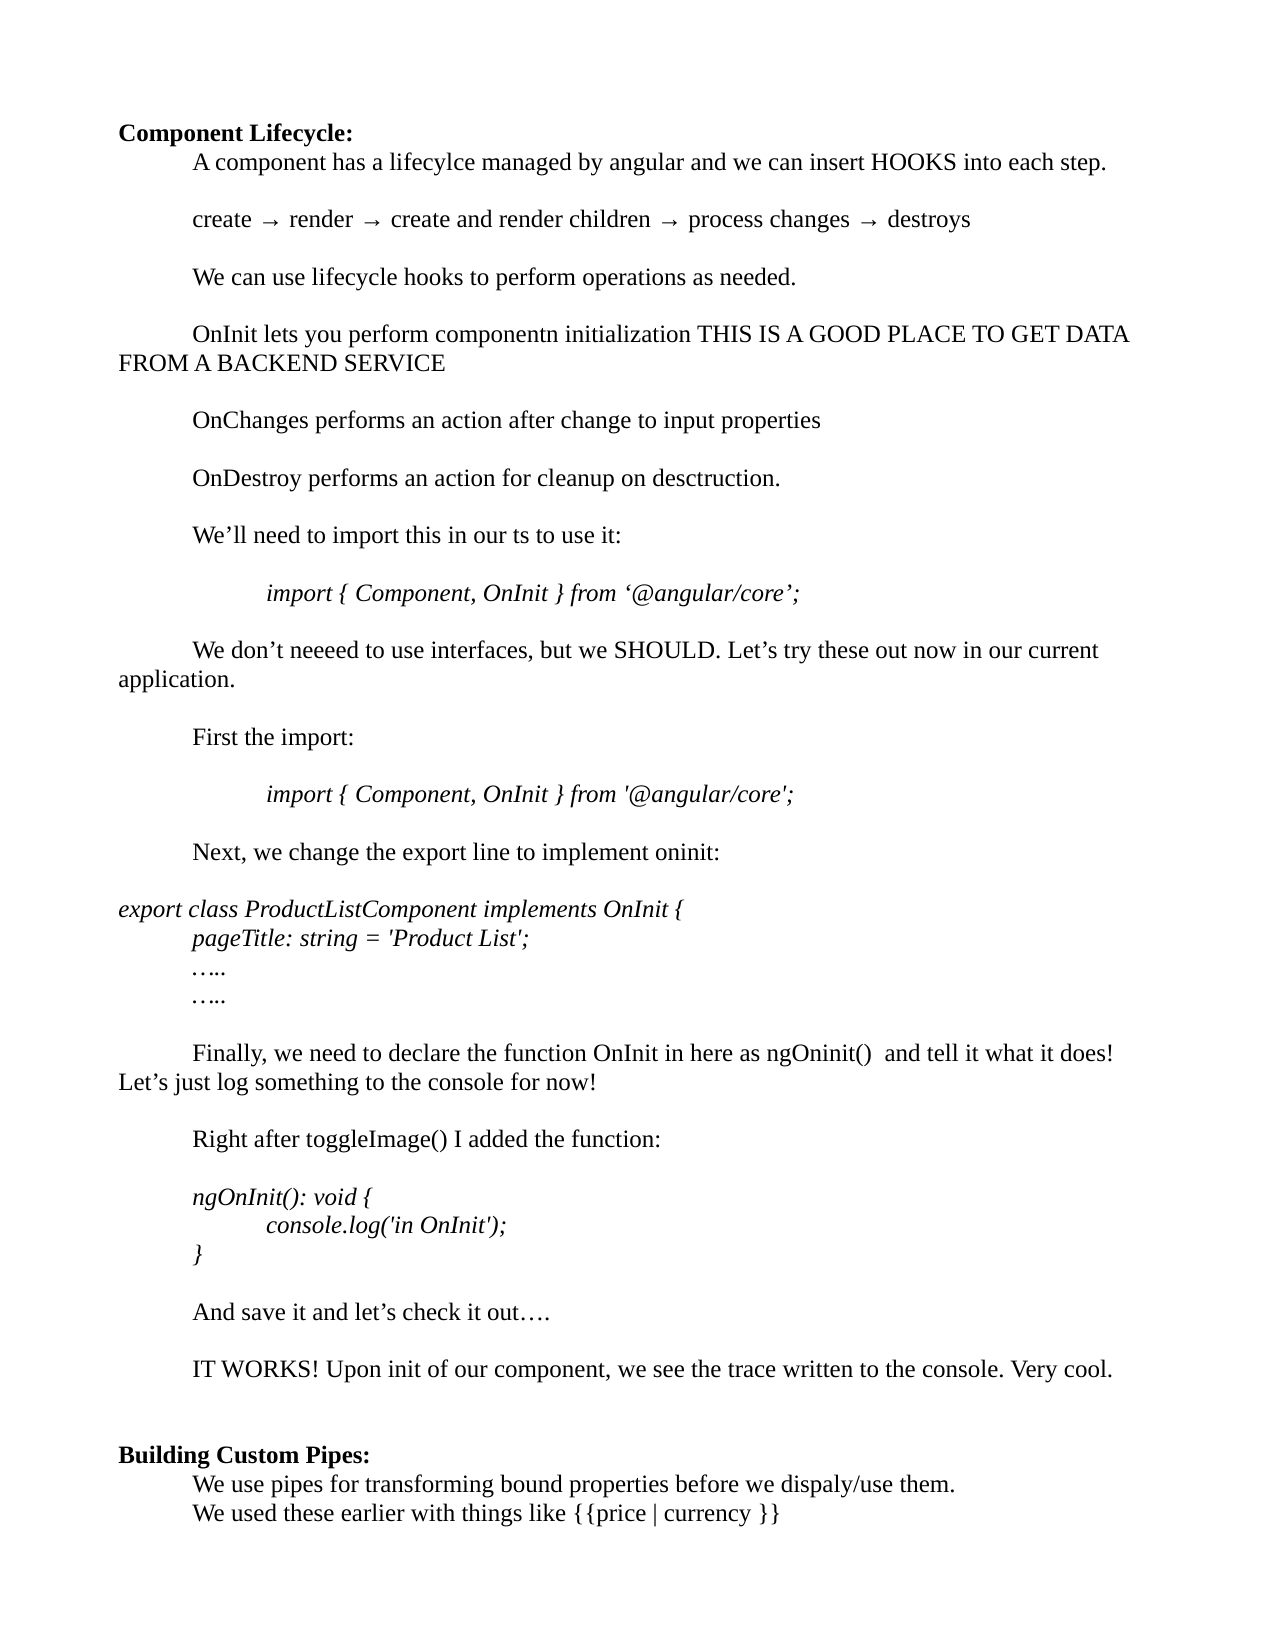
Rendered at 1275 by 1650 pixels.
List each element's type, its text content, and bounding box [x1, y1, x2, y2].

text import { Component, OnInit } from ‘@angular/core’; [118, 578, 1157, 607]
text Next, we change the export line to implement oninit: [118, 837, 1157, 866]
text ….. [118, 981, 1157, 1009]
text import { Component, OnInit } from '@angular/core'; [118, 779, 1157, 808]
text OnDestroy performs an action for cleanup on desctruction. [118, 463, 1157, 492]
text Finally, we need to declare the function OnInit in here as ngOninit() and tell it what it does! Let’s just log something to the console for now! [118, 1038, 1157, 1096]
text ngOnInit(): void { [118, 1182, 1157, 1211]
text ….. [118, 952, 1157, 981]
text We can use lifecycle hooks to perform operations as needed. [118, 262, 1157, 291]
text OnInit lets you perform componentn initialization THIS IS A GOOD PLACE TO GET DATA FROM A BACKEND SERVICE [118, 319, 1157, 377]
text Building Custom Pipes: [118, 1441, 1157, 1469]
text We’ll need to import this in our ts to use it: [118, 521, 1157, 549]
text And save it and let’s check it out…. [118, 1297, 1157, 1326]
text } [118, 1239, 1157, 1268]
text We used these earlier with things like {{price | currency }} [118, 1498, 1157, 1527]
text IT WORKS! Upon init of our component, we see the trace written to the console. Very cool. [118, 1354, 1157, 1383]
text Right after toggleImage() I added the function: [118, 1124, 1157, 1153]
text create → render → create and render children → process changes → destroys [118, 204, 1157, 233]
text console.log('in OnInit'); [118, 1211, 1157, 1239]
text export class ProductListComponent implements OnInit { [118, 894, 1157, 923]
text We use pipes for transforming bound properties before we dispaly/use them. [118, 1469, 1157, 1498]
text OnChanges performs an action after change to input properties [118, 406, 1157, 434]
text We don’t neeeed to use interfaces, but we SHOULD. Let’s try these out now in our current application. [118, 636, 1157, 693]
text First the import: [118, 722, 1157, 751]
text pageTitle: string = 'Product List'; [118, 923, 1157, 952]
text Component Lifecycle: [118, 118, 1157, 147]
text A component has a lifecylce managed by angular and we can insert HOOKS into each step. [118, 147, 1157, 176]
